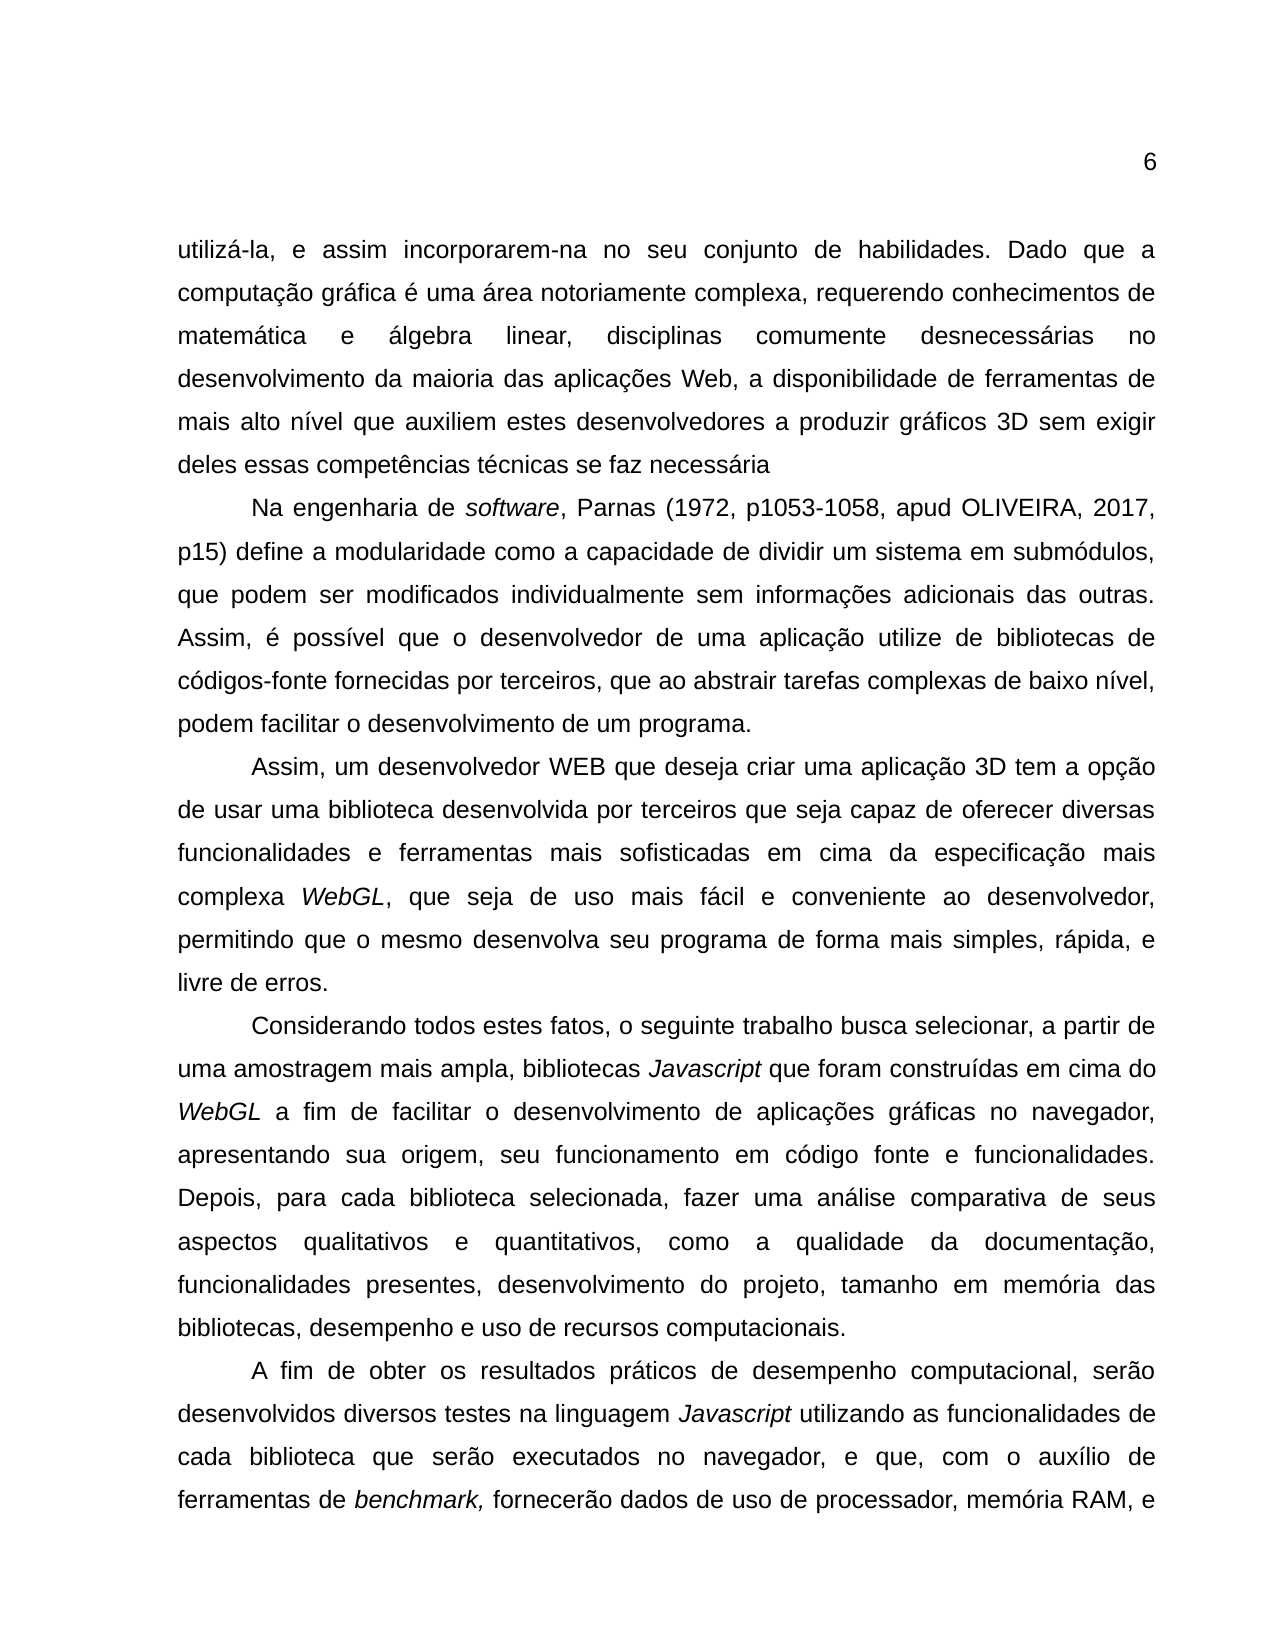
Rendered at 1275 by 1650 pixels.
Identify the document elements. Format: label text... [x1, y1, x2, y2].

text utilizá-la, e assim incorporarem-na no seu conjunto de habilidades. Dado que a computação gráfica é uma área notoriamente complexa, requerendo conhecimentos de matemática e álgebra linear, disciplinas comumente desnecessárias no desenvolvimento da maioria das aplicações Web, a disponibilidade de ferramentas de mais alto nível que auxiliem estes desenvolvedores a produzir gráficos 3D sem exigir deles essas competências técnicas se faz necessária [177, 235, 1157, 479]
text A fim de obter os resultados práticos de desempenho computacional, serão desenvolvidos diversos testes na linguagem Javascript utilizando as funcionalidades de cada biblioteca que serão executados no navegador, e que, com o auxílio de ferramentas de benchmark, fornecerão dados de uso de processador, memória RAM, e [177, 1356, 1157, 1514]
text Assim, um desenvolvedor WEB que deseja criar uma aplicação 3D tem a opção de usar uma biblioteca desenvolvida por terceiros que seja capaz de oferecer diversas funcionalidades e ferramentas mais sofisticadas em cima da especificação mais complexa WebGL, que seja de uso mais fácil e conveniente ao desenvolvedor, permitindo que o mesmo desenvolva seu programa de forma mais simples, rápida, e livre de erros. [177, 752, 1157, 997]
text Na engenharia de software, Parnas (1972, p1053-1058, apud OLIVEIRA, 2017, p15) define a modularidade como a capacidade de dividir um sistema em submódulos, que podem ser modificados individualmente sem informações adicionais das outras. Assim, é possível que o desenvolvedor de uma aplicação utilize de bibliotecas de códigos-fonte fornecidas por terceiros, que ao abstrair tarefas complexas de baixo nível, podem facilitar o desenvolvimento de um programa. [177, 493, 1157, 738]
text Considerando todos estes fatos, o seguinte trabalho busca selecionar, a partir de uma amostragem mais ampla, bibliotecas Javascript que foram construídas em cima do WebGL a fim de facilitar o desenvolvimento de aplicações gráficas no navegador, apresentando sua origem, seu funcionamento em código fonte e funcionalidades. Depois, para cada biblioteca selecionada, fazer uma análise comparativa de seus aspectos qualitativos e quantitativos, como a qualidade da documentação, funcionalidades presentes, desenvolvimento do projeto, tamanho em memória das bibliotecas, desempenho e uso de recursos computacionais. [177, 1011, 1157, 1342]
